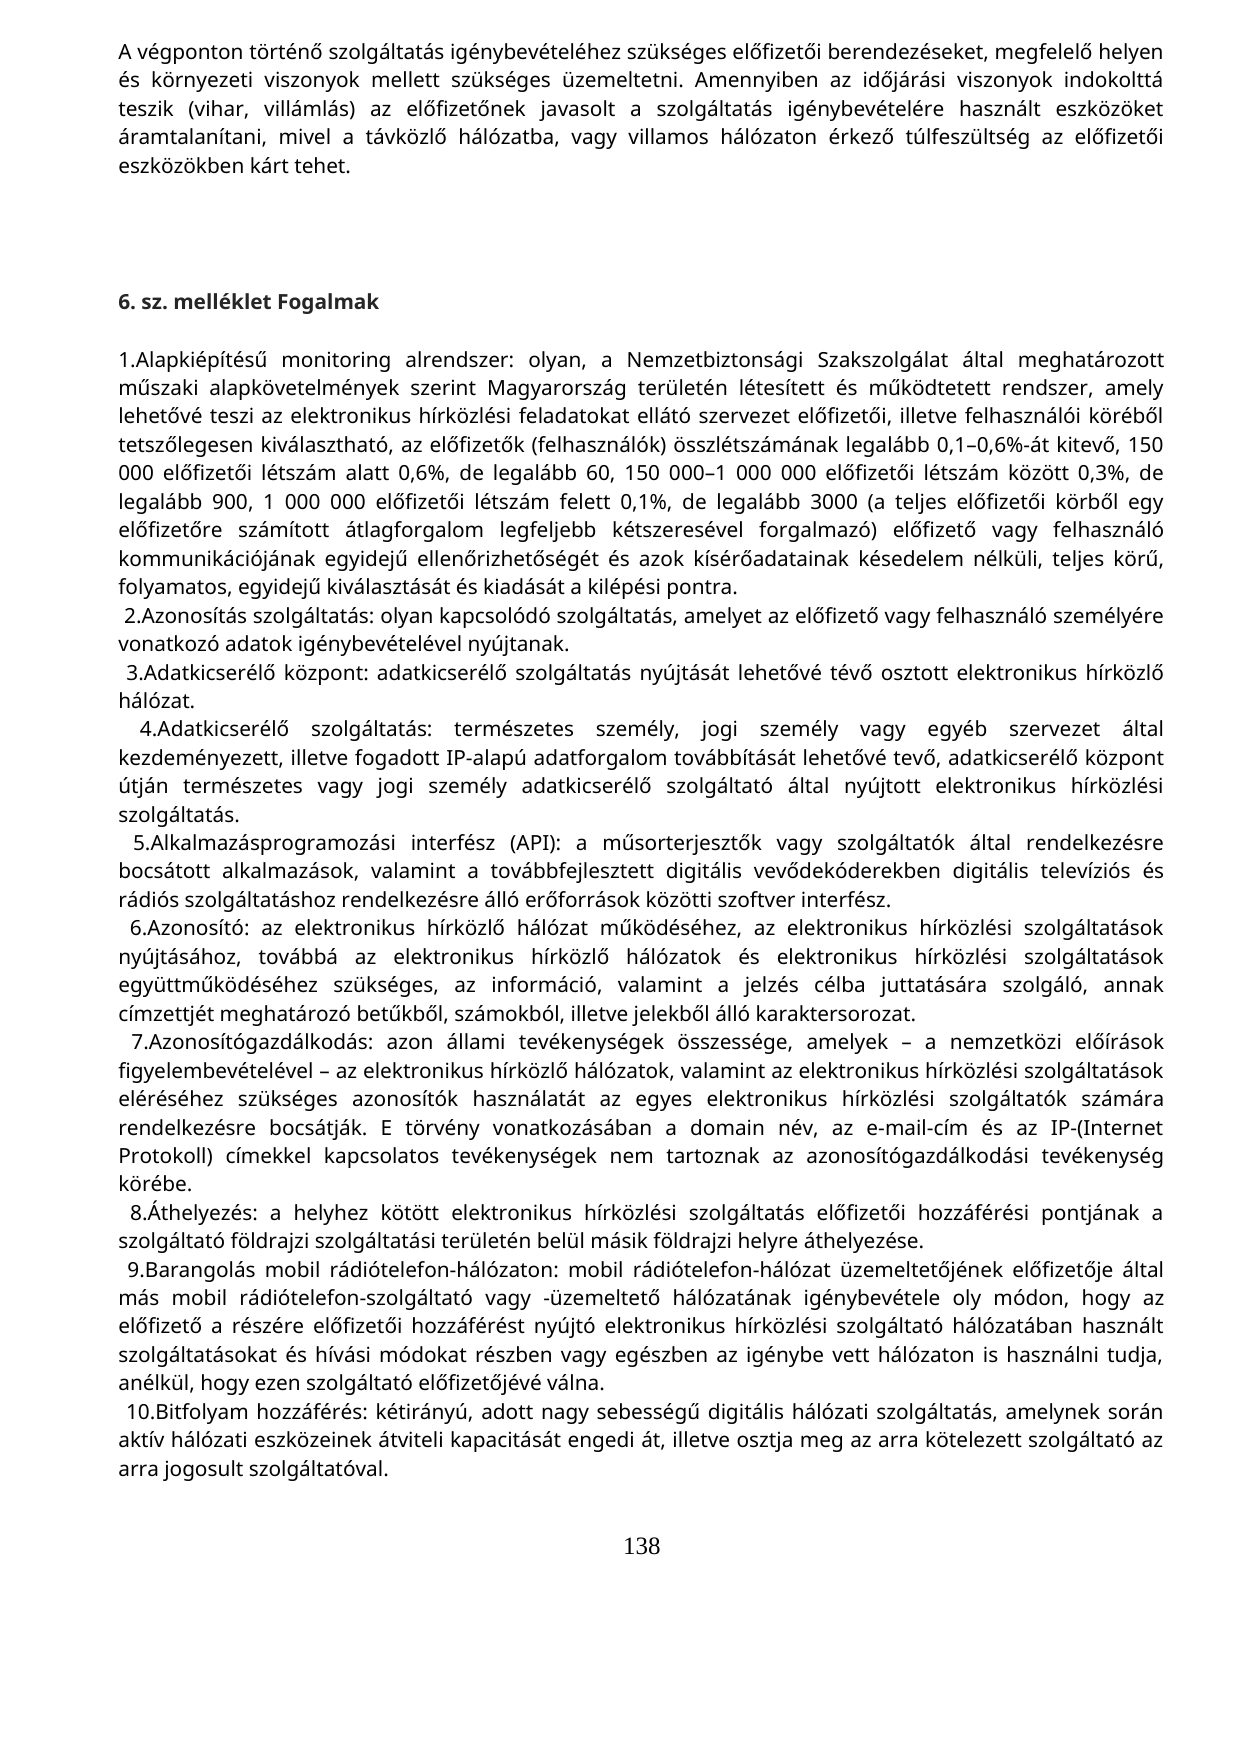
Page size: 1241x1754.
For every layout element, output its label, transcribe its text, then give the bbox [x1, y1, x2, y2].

text 5.Alkalmazásprogramozási interfész (API): a műsorterjesztők vagy szolgáltatók által rendelkezésre bocsátott alkalmazások, valamint a továbbfejlesztett digitális vevődekóderekben digitális televíziós és rádiós szolgáltatáshoz rendelkezésre álló erőforrások közötti szoftver interfész. [118, 828, 1165, 913]
text 1.Alapkiépítésű monitoring alrendszer: olyan, a Nemzetbiztonsági Szakszolgálat által meghatározott műszaki alapkövetelmények szerint Magyarország területén létesített és működtetett rendszer, amely lehetővé teszi az elektronikus hírközlési feladatokat ellátó szervezet előfizetői, illetve felhasználói köréből tetszőlegesen kiválasztható, az előfizetők (felhasználók) összlétszámának legalább 0,1–0,6%-át kitevő, 150 000 előfizetői létszám alatt 0,6%, de legalább 60, 150 000–1 000 000 előfizetői létszám között 0,3%, de legalább 900, 1 000 000 előfizetői létszám felett 0,1%, de legalább 3000 (a teljes előfizetői körből egy előfizetőre számított átlagforgalom legfeljebb kétszeresével forgalmazó) előfizető vagy felhasználó kommunikációjának egyidejű ellenőrizhetőségét és azok kísérőadatainak késedelem nélküli, teljes körű, folyamatos, egyidejű kiválasztását és kiadását a kilépési pontra. [118, 345, 1165, 601]
text 9.Barangolás mobil rádiótelefon-hálózaton: mobil rádiótelefon-hálózat üzemeltetőjének előfizetője által más mobil rádiótelefon-szolgáltató vagy -üzemeltető hálózatának igénybevétele oly módon, hogy az előfizető a részére előfizetői hozzáférést nyújtó elektronikus hírközlési szolgáltató hálózatában használt szolgáltatásokat és hívási módokat részben vagy egészben az igénybe vett hálózaton is használni tudja, anélkül, hogy ezen szolgáltató előfizetőjévé válna. [118, 1255, 1165, 1397]
text 6.Azonosító: az elektronikus hírközlő hálózat működéséhez, az elektronikus hírközlési szolgáltatások nyújtásához, továbbá az elektronikus hírközlő hálózatok és elektronikus hírközlési szolgáltatások együttműködéséhez szükséges, az információ, valamint a jelzés célba juttatására szolgáló, annak címzettjét meghatározó betűkből, számokból, illetve jelekből álló karaktersorozat. [118, 913, 1165, 1027]
text 7.Azonosítógazdálkodás: azon állami tevékenységek összessége, amelyek – a nemzetközi előírások figyelembevételével – az elektronikus hírközlő hálózatok, valamint az elektronikus hírközlési szolgáltatások eléréséhez szükséges azonosítók használatát az egyes elektronikus hírközlési szolgáltatók számára rendelkezésre bocsátják. E törvény vonatkozásában a domain név, az e-mail-cím és az IP-(Internet Protokoll) címekkel kapcsolatos tevékenységek nem tartoznak az azonosítógazdálkodási tevékenység körébe. [118, 1027, 1165, 1198]
text 2.Azonosítás szolgáltatás: olyan kapcsolódó szolgáltatás, amelyet az előfizető vagy felhasználó személyére vonatkozó adatok igénybevételével nyújtanak. [118, 601, 1165, 658]
subtitle 6. sz. melléklet Fogalmak [118, 287, 1165, 316]
text 8.Áthelyezés: a helyhez kötött elektronikus hírközlési szolgáltatás előfizetői hozzáférési pontjának a szolgáltató földrajzi szolgáltatási területén belül másik földrajzi helyre áthelyezése. [118, 1198, 1165, 1255]
text 4.Adatkicserélő szolgáltatás: természetes személy, jogi személy vagy egyéb szervezet által kezdeményezett, illetve fogadott IP-alapú adatforgalom továbbítását lehetővé tevő, adatkicserélő központ útján természetes vagy jogi személy adatkicserélő szolgáltató által nyújtott elektronikus hírközlési szolgáltatás. [118, 714, 1165, 828]
text A végponton történő szolgáltatás igénybevételéhez szükséges előfizetői berendezéseket, megfelelő helyen és környezeti viszonyok mellett szükséges üzemeltetni. Amennyiben az időjárási viszonyok indokolttá teszik (vihar, villámlás) az előfizetőnek javasolt a szolgáltatás igénybevételére használt eszközöket áramtalanítani, mivel a távközlő hálózatba, vagy villamos hálózaton érkező túlfeszültség az előfizetői eszközökben kárt tehet. [118, 37, 1165, 179]
text 10.Bitfolyam hozzáférés: kétirányú, adott nagy sebességű digitális hálózati szolgáltatás, amelynek során aktív hálózati eszközeinek átviteli kapacitását engedi át, illetve osztja meg az arra kötelezett szolgáltató az arra jogosult szolgáltatóval. [118, 1397, 1165, 1482]
text 3.Adatkicserélő központ: adatkicserélő szolgáltatás nyújtását lehetővé tévő osztott elektronikus hírközlő hálózat. [118, 658, 1165, 714]
